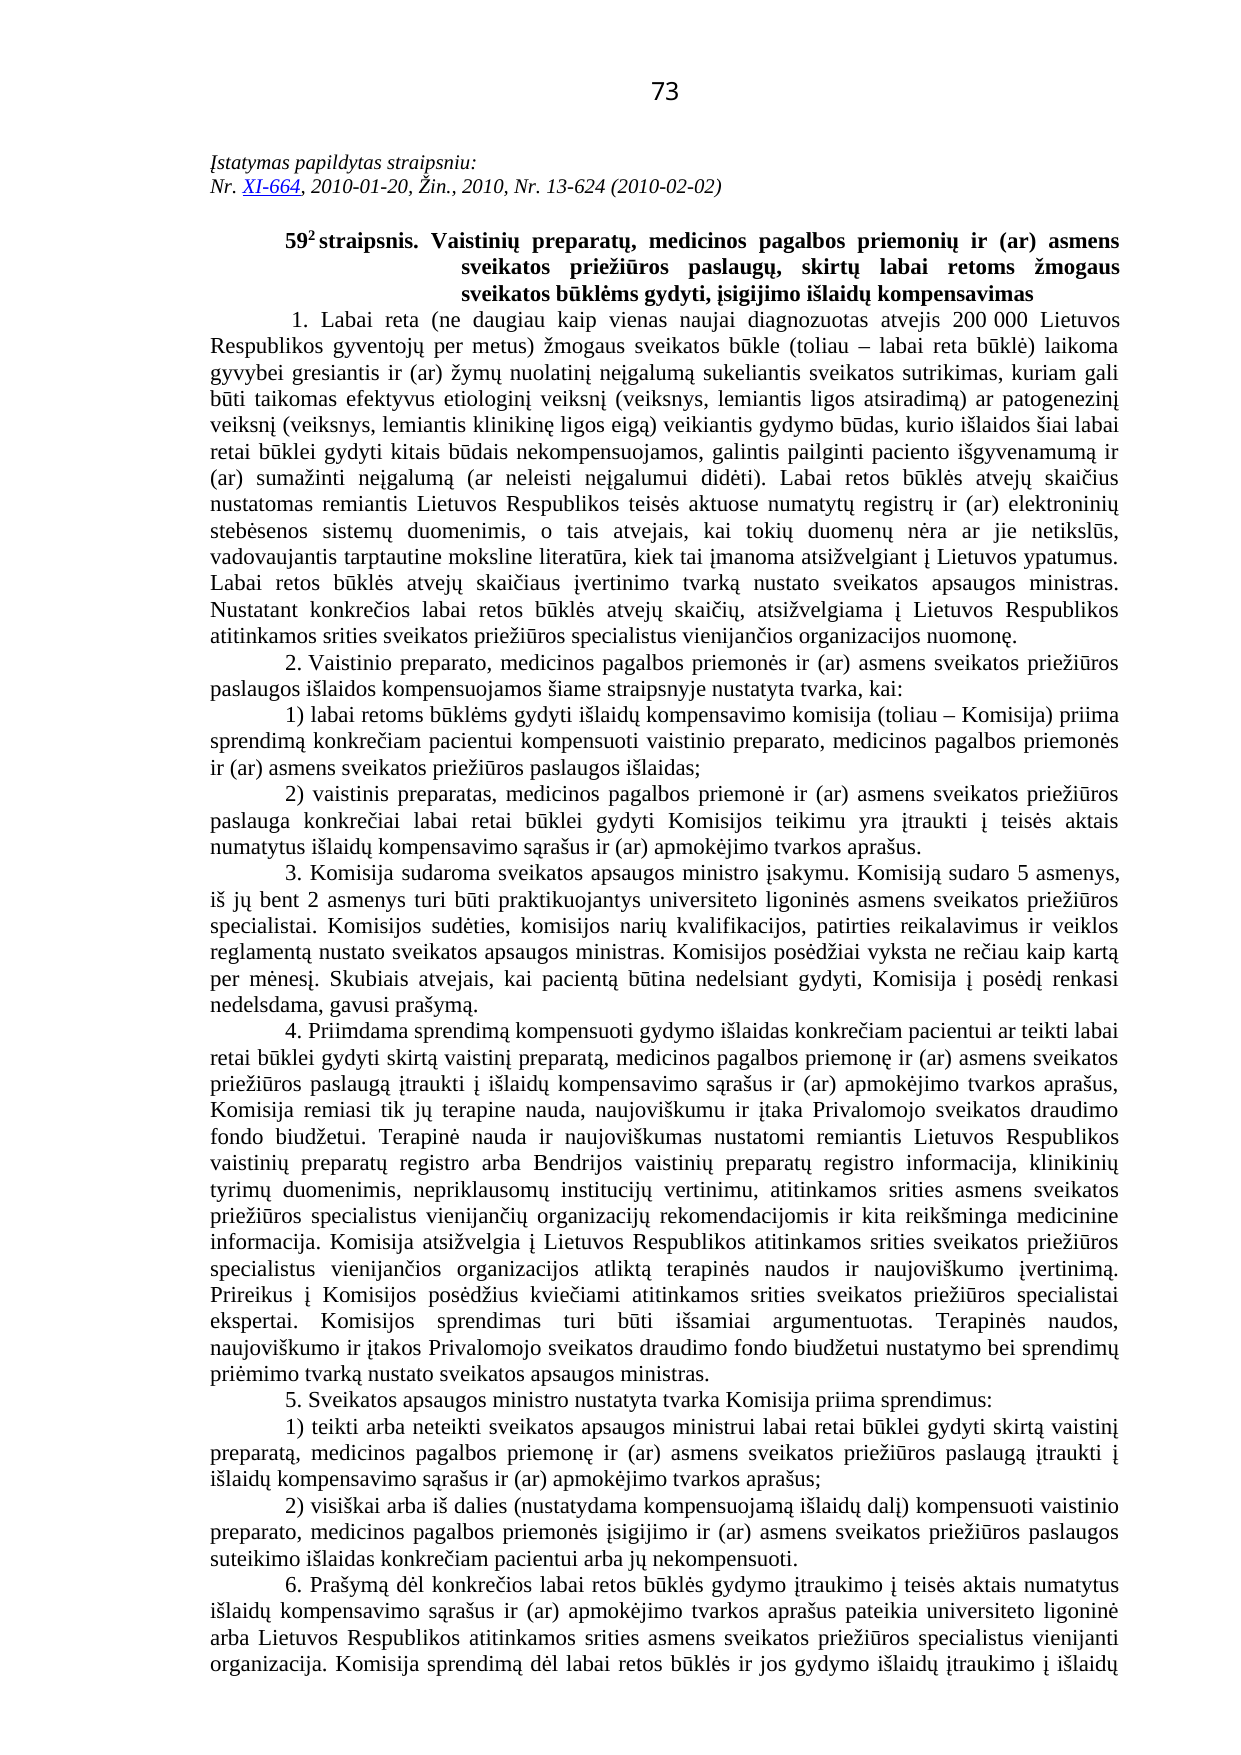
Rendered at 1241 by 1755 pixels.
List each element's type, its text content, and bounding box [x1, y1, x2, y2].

text 1) labai retoms būklėms gydyti išlaidų kompensavimo komisija (toliau – Komisija) priima sprendimą konkrečiam pacientui kompensuoti vaistinio preparato, medicinos pagalbos priemonės ir (ar) asmens sveikatos priežiūros paslaugos išlaidas; [210, 701, 1120, 780]
text 2. Vaistinio preparato, medicinos pagalbos priemonės ir (ar) asmens sveikatos priežiūros paslaugos išlaidos kompensuojamos šiame straipsnyje nustatyta tvarka, kai: [210, 648, 1120, 701]
text 1. Labai reta (ne daugiau kaip vienas naujai diagnozuotas atvejis 200 000 Lietuvos Respublikos gyventojų per metus) žmogaus sveikatos būkle (toliau – labai reta būklė) laikoma gyvybei gresiantis ir (ar) žymų nuolatinį neįgalumą sukeliantis sveikatos sutrikimas, kuriam gali būti taikomas efektyvus etiologinį veiksnį (veiksnys, lemiantis ligos atsiradimą) ar patogenezinį veiksnį (veiksnys, lemiantis klinikinę ligos eigą) veikiantis gydymo būdas, kurio išlaidos šiai labai retai būklei gydyti kitais būdais nekompensuojamos, galintis pailginti paciento išgyvenamumą ir (ar) sumažinti neįgalumą (ar neleisti neįgalumui didėti). Labai retos būklės atvejų skaičius nustatomas remiantis Lietuvos Respublikos teisės aktuose numatytų registrų ir (ar) elektroninių stebėsenos sistemų duomenimis, o tais atvejais, kai tokių duomenų nėra ar jie netikslūs, vadovaujantis tarptautine moksline literatūra, kiek tai įmanoma atsižvelgiant į Lietuvos ypatumus. Labai retos būklės atvejų skaičiaus įvertinimo tvarką nustato sveikatos apsaugos ministras. Nustatant konkrečios labai retos būklės atvejų skaičių, atsižvelgiama į Lietuvos Respublikos atitinkamos srities sveikatos priežiūros specialistus vienijančios organizacijos nuomonę. [210, 306, 1120, 648]
text 2) visiškai arba iš dalies (nustatydama kompensuojamą išlaidų dalį) kompensuoti vaistinio preparato, medicinos pagalbos priemonės įsigijimo ir (ar) asmens sveikatos priežiūros paslaugos suteikimo išlaidas konkrečiam pacientui arba jų nekompensuoti. [210, 1492, 1120, 1571]
text 2) vaistinis preparatas, medicinos pagalbos priemonė ir (ar) asmens sveikatos priežiūros paslauga konkrečiai labai retai būklei gydyti Komisijos teikimu yra įtraukti į teisės aktais numatytus išlaidų kompensavimo sąrašus ir (ar) apmokėjimo tvarkos aprašus. [210, 780, 1120, 859]
text Įstatymas papildytas straipsniu: [210, 150, 1120, 174]
text 1) teikti arba neteikti sveikatos apsaugos ministrui labai retai būklei gydyti skirtą vaistinį preparatą, medicinos pagalbos priemonę ir (ar) asmens sveikatos priežiūros paslaugą įtraukti į išlaidų kompensavimo sąrašus ir (ar) apmokėjimo tvarkos aprašus; [210, 1413, 1120, 1492]
text 3. Komisija sudaroma sveikatos apsaugos ministro įsakymu. Komisiją sudaro 5 asmenys, iš jų bent 2 asmenys turi būti praktikuojantys universiteto ligoninės asmens sveikatos priežiūros specialistai. Komisijos sudėties, komisijos narių kvalifikacijos, patirties reikalavimus ir veiklos reglamentą nustato sveikatos apsaugos ministras. Komisijos posėdžiai vyksta ne rečiau kaip kartą per mėnesį. Skubiais atvejais, kai pacientą būtina nedelsiant gydyti, Komisija į posėdį renkasi nedelsdama, gavusi prašymą. [210, 859, 1120, 1017]
text 5. Sveikatos apsaugos ministro nustatyta tvarka Komisija priima sprendimus: [210, 1386, 1120, 1413]
text 6. Prašymą dėl konkrečios labai retos būklės gydymo įtraukimo į teisės aktais numatytus išlaidų kompensavimo sąrašus ir (ar) apmokėjimo tvarkos aprašus pateikia universiteto ligoninė arba Lietuvos Respublikos atitinkamos srities asmens sveikatos priežiūros specialistus vienijanti organizacija. Komisija sprendimą dėl labai retos būklės ir jos gydymo išlaidų įtraukimo į išlaidų [210, 1571, 1120, 1676]
text 592 straipsnis. Vaistinių preparatų, medicinos pagalbos priemonių ir (ar) asmens sveikatos priežiūros paslaugų, skirtų labai retoms žmogaus sveikatos būklėms gydyti, įsigijimo išlaidų kompensavimas [285, 227, 1120, 306]
text 4. Priimdama sprendimą kompensuoti gydymo išlaidas konkrečiam pacientui ar teikti labai retai būklei gydyti skirtą vaistinį preparatą, medicinos pagalbos priemonę ir (ar) asmens sveikatos priežiūros paslaugą įtraukti į išlaidų kompensavimo sąrašus ir (ar) apmokėjimo tvarkos aprašus, Komisija remiasi tik jų terapine nauda, naujoviškumu ir įtaka Privalomojo sveikatos draudimo fondo biudžetui. Terapinė nauda ir naujoviškumas nustatomi remiantis Lietuvos Respublikos vaistinių preparatų registro arba Bendrijos vaistinių preparatų registro informacija, klinikinių tyrimų duomenimis, nepriklausomų institucijų vertinimu, atitinkamos srities asmens sveikatos priežiūros specialistus vienijančių organizacijų rekomendacijomis ir kita reikšminga medicinine informacija. Komisija atsižvelgia į Lietuvos Respublikos atitinkamos srities sveikatos priežiūros specialistus vienijančios organizacijos atliktą terapinės naudos ir naujoviškumo įvertinimą. Prireikus į Komisijos posėdžius kviečiami atitinkamos srities sveikatos priežiūros specialistai ekspertai. Komisijos sprendimas turi būti išsamiai argumentuotas. Terapinės naudos, naujoviškumo ir įtakos Privalomojo sveikatos draudimo fondo biudžetui nustatymo bei sprendimų priėmimo tvarką nustato sveikatos apsaugos ministras. [210, 1017, 1120, 1386]
text Nr. XI-664, 2010-01-20, Žin., 2010, Nr. 13-624 (2010-02-02) [210, 174, 1120, 198]
